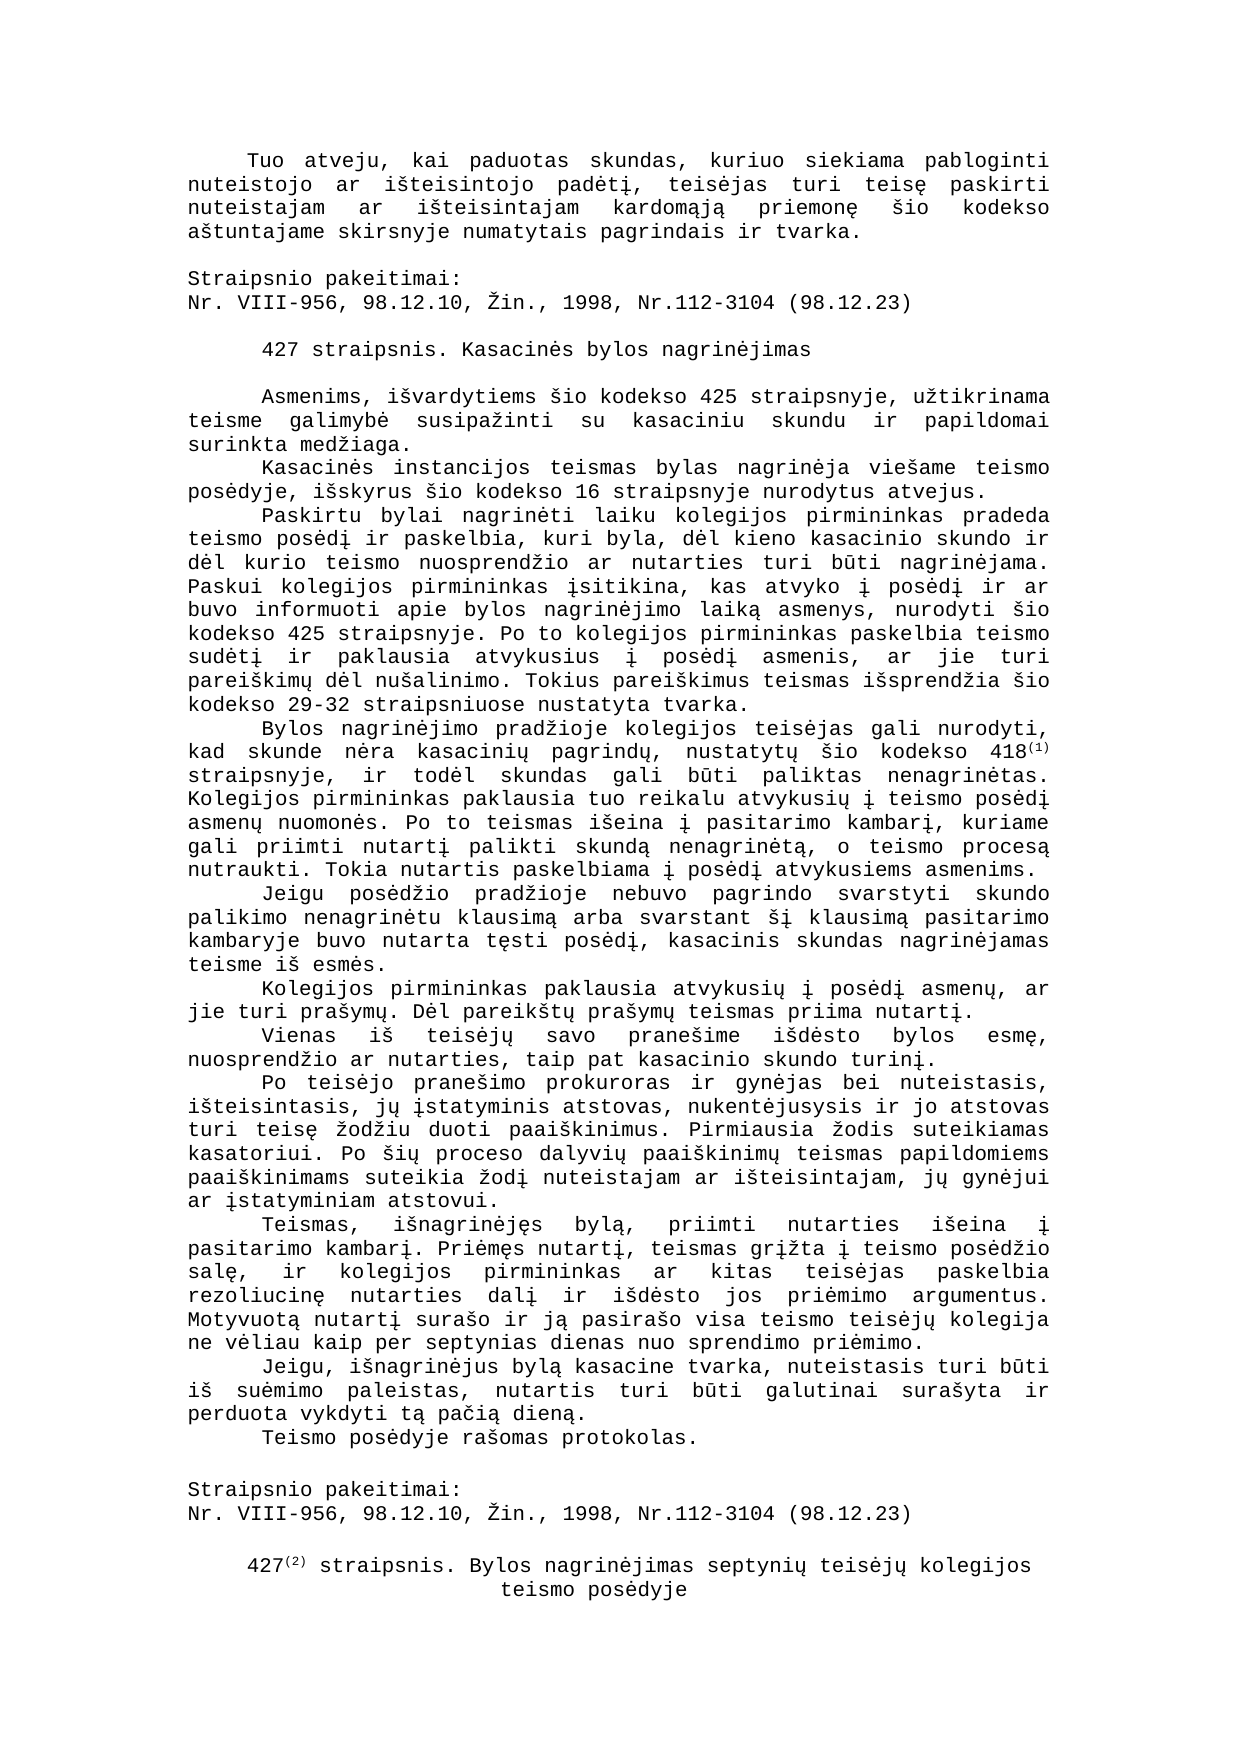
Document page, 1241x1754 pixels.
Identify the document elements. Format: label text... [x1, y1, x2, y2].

text 427 straipsnis. Kasacinės bylos nagrinėjimas [187, 339, 1050, 363]
text Nr. VIII-956, 98.12.10, Žin., 1998, Nr.112-3104 (98.12.23) [187, 1503, 1050, 1526]
text teismo posėdyje [187, 1579, 1050, 1602]
text Paskirtu bylai nagrinėti laiku kolegijos pirmininkas pradeda teismo posėdį ir paskelbia, kuri byla, dėl kieno kasacinio skundo ir dėl kurio teismo nuosprendžio ar nutarties turi būti nagrinėjama. Paskui kolegijos pirmininkas įsitikina, kas atvyko į posėdį ir ar buvo informuoti apie bylos nagrinėjimo laiką asmenys, nurodyti šio kodekso 425 straipsnyje. Po to kolegijos pirmininkas paskelbia teismo sudėtį ir paklausia atvykusius į posėdį asmenis, ar jie turi pareiškimų dėl nušalinimo. Tokius pareiškimus teismas išsprendžia šio kodekso 29-32 straipsniuose nustatyta tvarka. [187, 505, 1050, 717]
text Teismas, išnagrinėjęs bylą, priimti nutarties išeina į pasitarimo kambarį. Priėmęs nutartį, teismas grįžta į teismo posėdžio salę, ir kolegijos pirmininkas ar kitas teisėjas paskelbia rezoliucinę nutarties dalį ir išdėsto jos priėmimo argumentus. Motyvuotą nutartį surašo ir ją pasirašo visa teismo teisėjų kolegija ne vėliau kaip per septynias dienas nuo sprendimo priėmimo. [187, 1214, 1050, 1356]
text Teismo posėdyje rašomas protokolas. [187, 1427, 1050, 1451]
text Straipsnio pakeitimai: [187, 268, 1050, 292]
text Kolegijos pirmininkas paklausia atvykusių į posėdį asmenų, ar jie turi prašymų. Dėl pareikštų prašymų teismas priima nutartį. [187, 978, 1050, 1025]
text Nr. VIII-956, 98.12.10, Žin., 1998, Nr.112-3104 (98.12.23) [187, 292, 1050, 316]
text Bylos nagrinėjimo pradžioje kolegijos teisėjas gali nurodyti, kad skunde nėra kasacinių pagrindų, nustatytų šio kodekso 418(1) straipsnyje, ir todėl skundas gali būti paliktas nenagrinėtas. Kolegijos pirmininkas paklausia tuo reikalu atvykusių į teismo posėdį asmenų nuomonės. Po to teismas išeina į pasitarimo kambarį, kuriame gali priimti nutartį palikti skundą nenagrinėtą, o teismo procesą nutraukti. Tokia nutartis paskelbiama į posėdį atvykusiems asmenims. [187, 717, 1050, 883]
text Straipsnio pakeitimai: [187, 1479, 1050, 1503]
text Kasacinės instancijos teismas bylas nagrinėja viešame teismo posėdyje, išskyrus šio kodekso 16 straipsnyje nurodytus atvejus. [187, 457, 1050, 505]
text Asmenims, išvardytiems šio kodekso 425 straipsnyje, užtikrinama teisme galimybė susipažinti su kasaciniu skundu ir papildomai surinkta medžiaga. [187, 386, 1050, 457]
text Tuo atveju, kai paduotas skundas, kuriuo siekiama pabloginti nuteistojo ar išteisintojo padėtį, teisėjas turi teisę paskirti nuteistajam ar išteisintajam kardomąją priemonę šio kodekso aštuntajame skirsnyje numatytais pagrindais ir tvarka. [187, 150, 1050, 244]
text Jeigu, išnagrinėjus bylą kasacine tvarka, nuteistasis turi būti iš suėmimo paleistas, nutartis turi būti galutinai surašyta ir perduota vykdyti tą pačią dieną. [187, 1356, 1050, 1427]
text 427(2) straipsnis. Bylos nagrinėjimas septynių teisėjų kolegijos [187, 1555, 1050, 1579]
text Jeigu posėdžio pradžioje nebuvo pagrindo svarstyti skundo palikimo nenagrinėtu klausimą arba svarstant šį klausimą pasitarimo kambaryje buvo nutarta tęsti posėdį, kasacinis skundas nagrinėjamas teisme iš esmės. [187, 883, 1050, 978]
text Po teisėjo pranešimo prokuroras ir gynėjas bei nuteistasis, išteisintasis, jų įstatyminis atstovas, nukentėjusysis ir jo atstovas turi teisę žodžiu duoti paaiškinimus. Pirmiausia žodis suteikiamas kasatoriui. Po šių proceso dalyvių paaiškinimų teismas papildomiems paaiškinimams suteikia žodį nuteistajam ar išteisintajam, jų gynėjui ar įstatyminiam atstovui. [187, 1072, 1050, 1214]
text Vienas iš teisėjų savo pranešime išdėsto bylos esmę, nuosprendžio ar nutarties, taip pat kasacinio skundo turinį. [187, 1025, 1050, 1072]
